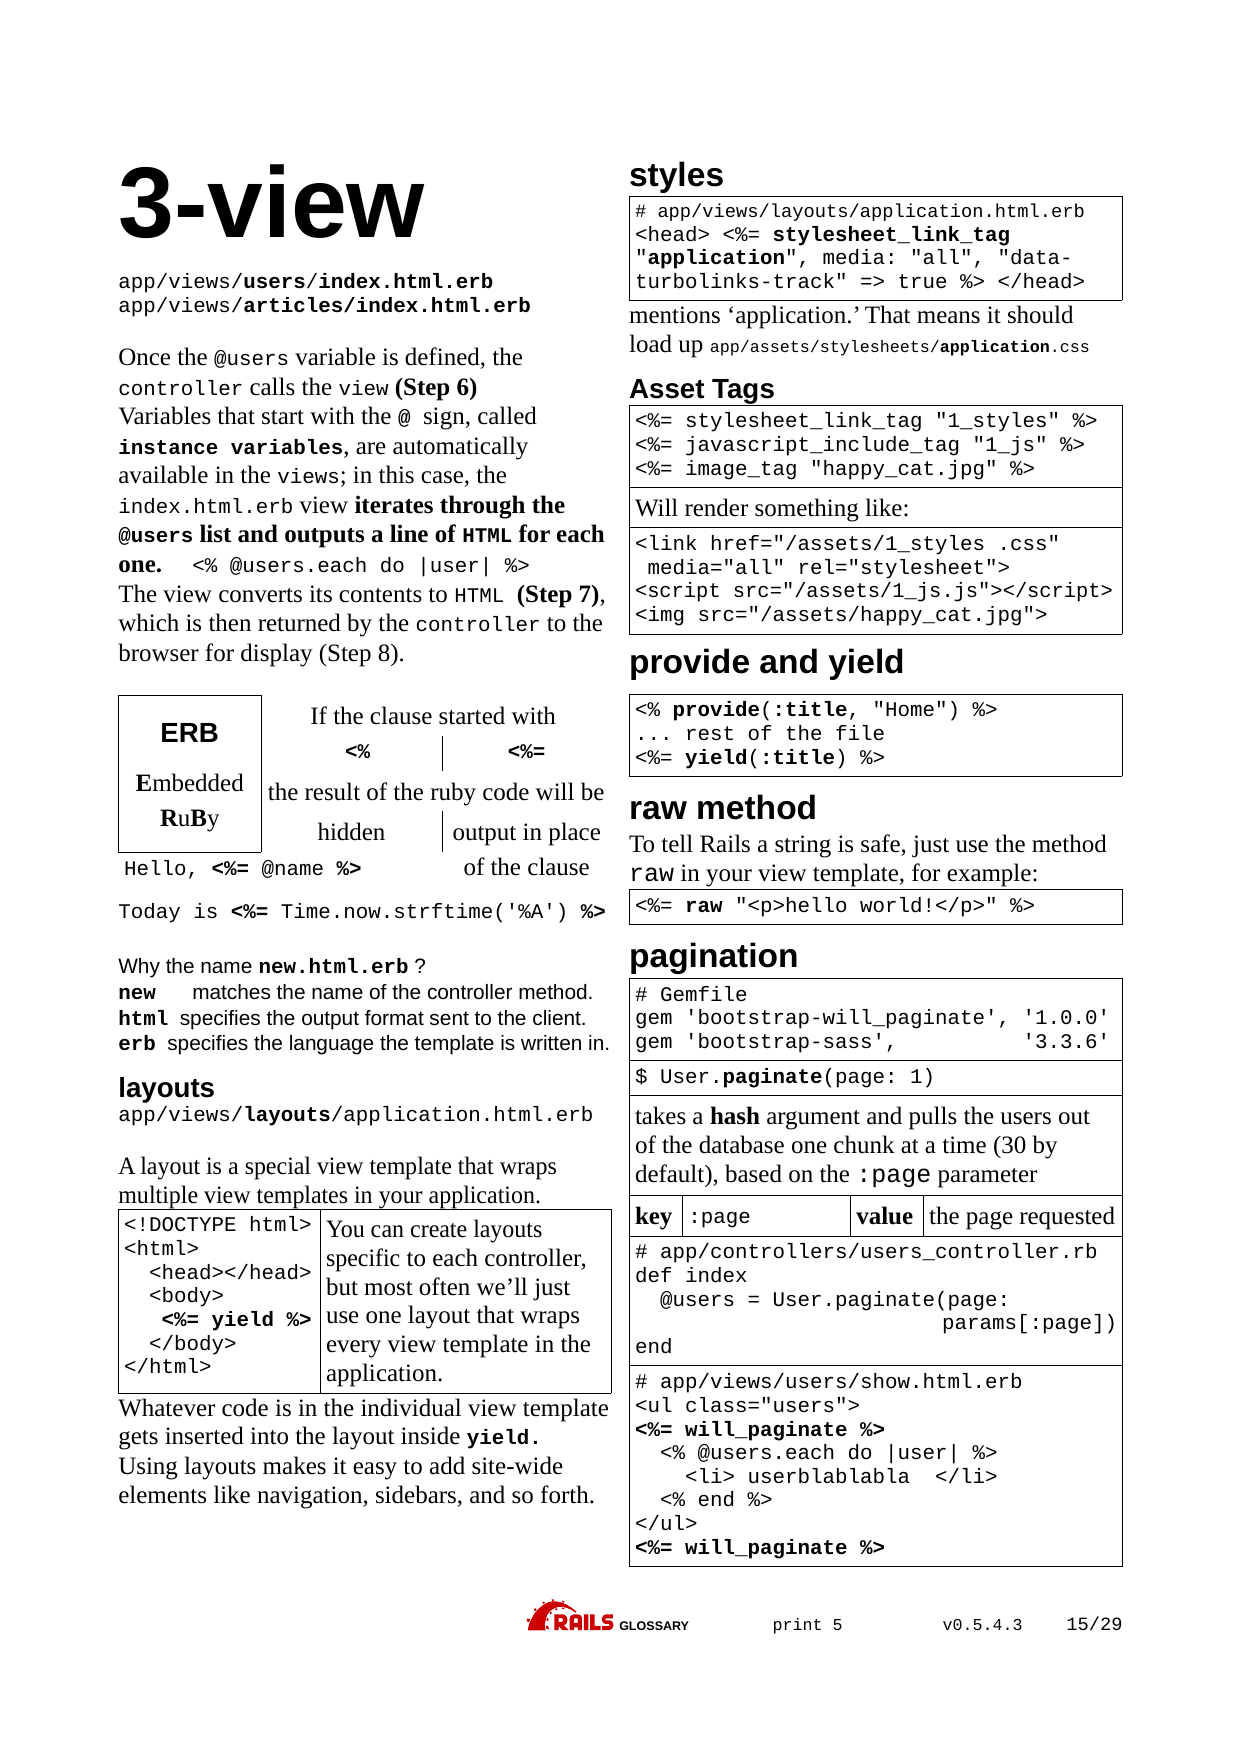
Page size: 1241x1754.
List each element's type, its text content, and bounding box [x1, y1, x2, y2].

table_cell <%= [443, 736, 611, 771]
table_cell value [851, 1196, 923, 1236]
table_cell key [630, 1196, 682, 1236]
subtitle raw method [629, 788, 1122, 827]
table_cell <link href="/assets/1_styles .css" media="all" rel="stylesheet"> <script src="/assets/1_js.js"></script> <img src="/assets/happy_cat.jpg"> [630, 528, 1122, 633]
text app/views/layouts/application.html.erb [118, 1104, 611, 1127]
text Whatever code is in the individual view template gets inserted into the layout inside yield. [118, 1394, 611, 1451]
text The view converts its contents to HTML (Step 7), which is then returned by the controller to the browser for display (Step 8). [118, 579, 611, 667]
table_cell hidden [262, 811, 442, 852]
text A layout is a special view template that wraps multiple view templates in your application. [118, 1151, 611, 1208]
table_header <% provide(:title, "Home") %> ... rest of the file <%= yield(:title) %> [630, 695, 1122, 776]
table_cell the result of the ruby code will be [262, 771, 611, 811]
text mentions ‘application.’ That means it should load up app/assets/stylesheets/application.css [629, 301, 1122, 358]
table_header <%= raw "<p>hello world!</p>" %> [630, 890, 1122, 924]
table_cell Will render something like: [630, 488, 1122, 527]
text Using layouts makes it easy to add site-wide elements like navigation, sidebars, and so forth. [118, 1451, 611, 1508]
table_cell $ User.paginate(page: 1) [630, 1061, 1122, 1095]
table_cell <% [262, 736, 442, 771]
text Why the name new.html.erb ? [118, 954, 611, 979]
table_header # Gemfile gem 'bootstrap-will_paginate', '1.0.0' gem 'bootstrap-sass', '3.3.6' [630, 979, 1122, 1060]
text app/views/articles/index.html.erb [118, 295, 611, 318]
subtitle Asset Tags [629, 373, 1122, 404]
table_header You can create layouts specific to each controller, but most often we’ll just use one layout that wraps every view template in the application. [321, 1210, 611, 1393]
table_cell # app/views/users/show.html.erb <ul class="users"> <%= will_paginate %> <% @users.each do |user| %> <li> userblablabla </li> <% end %> </ul> <%= will_paginate %> [630, 1366, 1122, 1566]
text Variables that start with the @ sign, called instance variables, are automatically available in the views; in this case, the index.html.erb view iterates through the @users list and outputs a line of HTML for each one. <% @users.each do |user| %> [118, 401, 611, 579]
table_cell # app/controllers/users_controller.rb def index @users = User.paginate(page: params[:page]) end [630, 1237, 1122, 1365]
text Once the @users variable is defined, the controller calls the view (Step 6) [118, 342, 611, 401]
text html specifies the output format sent to the client. erb specifies the language the template is written in. [118, 1005, 611, 1057]
table_header If the clause started with [262, 695, 611, 736]
table_cell takes a hash argument and pulls the users out of the database one chunk at a time (30 by default), based on the :page parameter [630, 1096, 1122, 1195]
table_header <%= stylesheet_link_tag "1_styles" %> <%= javascript_include_tag "1_js" %> <%= image_tag "happy_cat.jpg" %> [630, 406, 1122, 487]
table_cell :page [683, 1196, 850, 1236]
table_header <!DOCTYPE html> <html> <head></head> <body> <%= yield %> </body> </html> [119, 1210, 320, 1393]
subtitle styles [629, 155, 1122, 193]
table_cell output in place of the clause [442, 811, 611, 901]
text app/views/users/index.html.erb [118, 271, 611, 295]
text new matches the name of the controller method. [118, 979, 611, 1005]
subtitle pagination [629, 936, 1122, 975]
text To tell Rails a string is safe, just use the method raw in your view template, for example: [629, 829, 1122, 889]
subtitle provide and yield [629, 642, 1122, 681]
subtitle layouts [118, 1072, 611, 1104]
subtitle 3-view [118, 143, 611, 259]
table_cell Hello, <%= @name %> [118, 852, 442, 901]
table_header ERB Embedded RuBy [119, 696, 261, 852]
table_header # app/views/layouts/application.html.erb <head> <%= stylesheet_link_tag "application", media: "all", "data-turbolinks-track" => true %> </head> [630, 197, 1122, 300]
text Today is <%= Time.now.strftime('%A') %> [118, 901, 611, 924]
table_cell the page requested [924, 1196, 1122, 1236]
